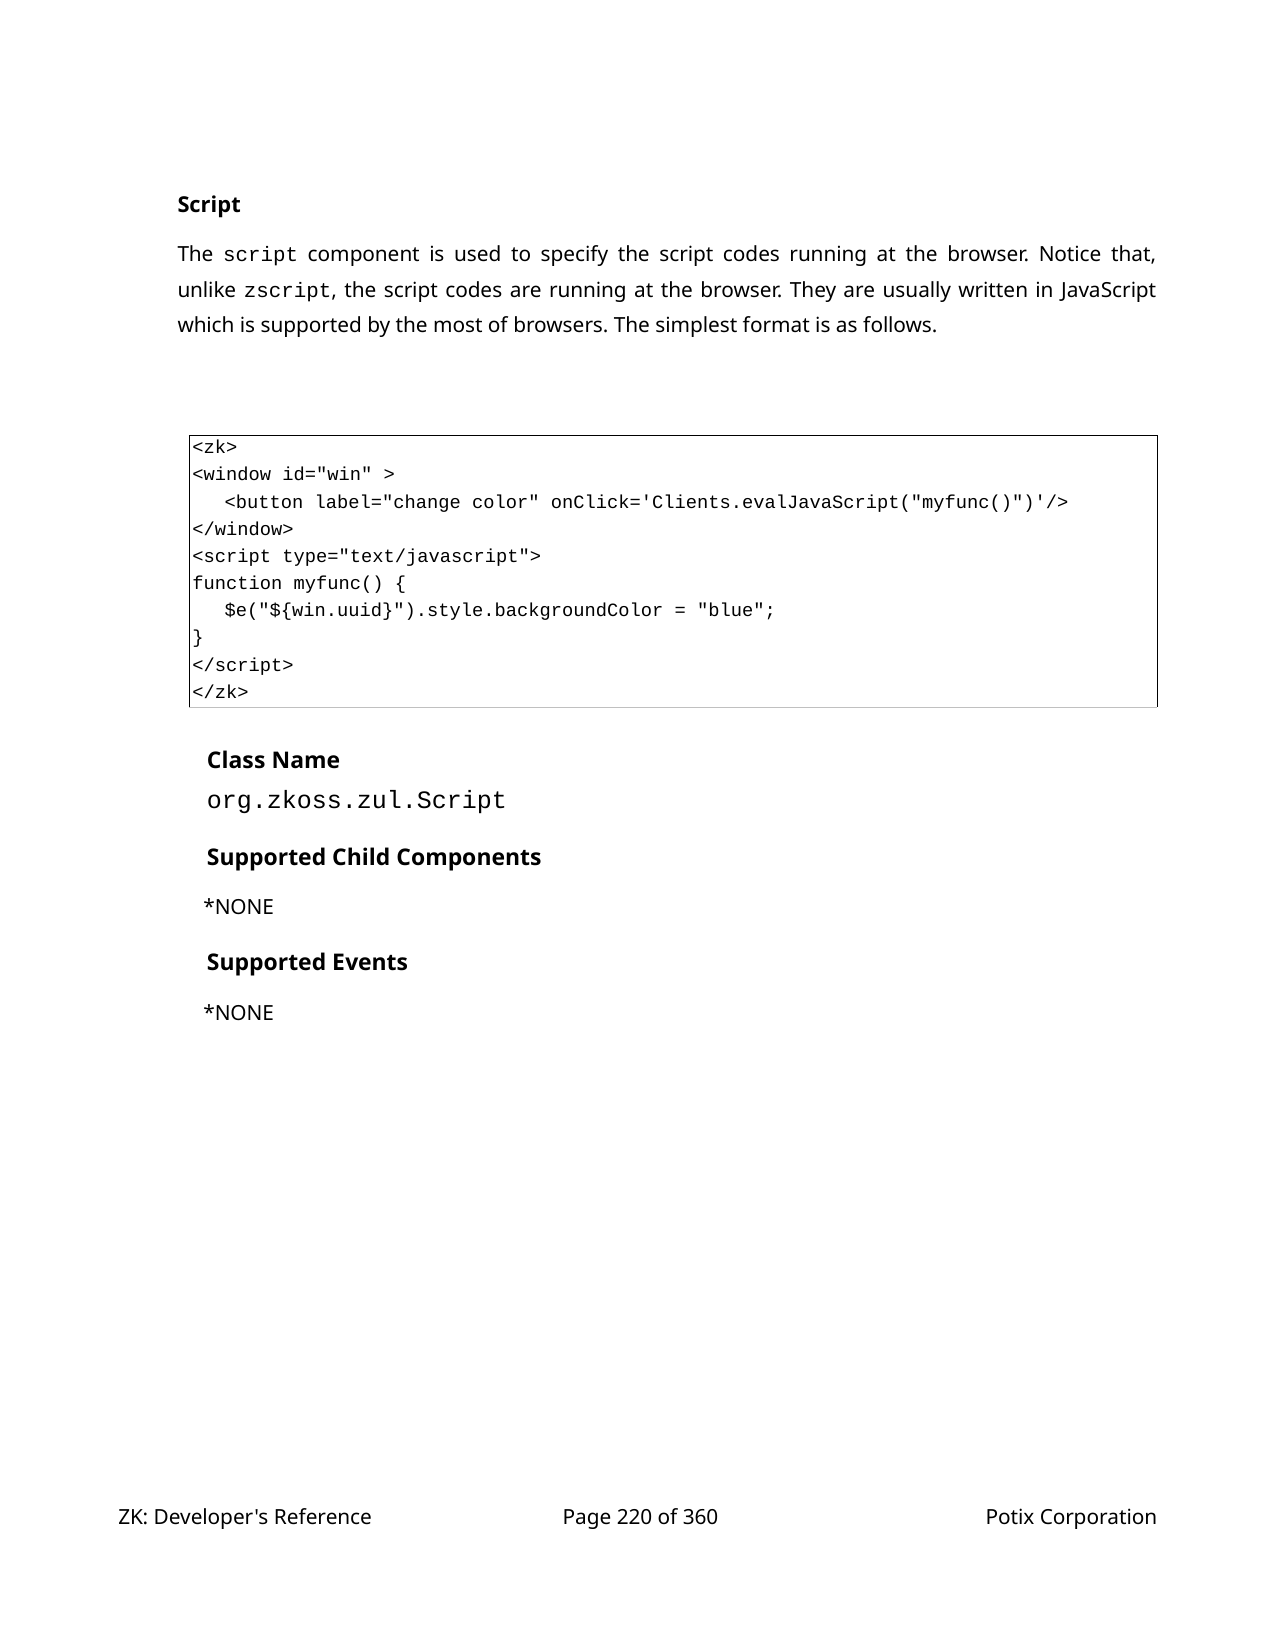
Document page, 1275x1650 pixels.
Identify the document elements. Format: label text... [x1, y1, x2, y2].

text <button label="change color" onClick='Clients.evalJavaScript("myfunc()")'/> [190, 489, 1157, 514]
text $e("${win.uuid}").style.backgroundColor = "blue"; [190, 598, 1157, 622]
text org.zkoss.zul.Script [207, 787, 1157, 816]
text </script> [190, 653, 1157, 677]
subtitle Class Name [207, 744, 1157, 775]
text <script type="text/javascript"> [190, 544, 1157, 568]
text *NONE [118, 998, 1157, 1026]
text *NONE [118, 892, 1157, 921]
text The script component is used to specify the script codes running at the browser. Notice that, unlike zscript, the script codes are running at the browser. They are usually written in JavaScript which is supported by the most of browsers. The simplest format is as follows. [177, 239, 1157, 339]
text <zk> [190, 436, 1157, 459]
text </zk> [190, 680, 1157, 707]
subtitle Script [177, 189, 1157, 219]
text } [190, 625, 1157, 650]
text <window id="win" > [190, 462, 1157, 487]
text </window> [190, 517, 1157, 541]
subtitle Supported Events [207, 946, 1157, 977]
text function myfunc() { [190, 571, 1157, 595]
subtitle Supported Child Components [207, 841, 1157, 872]
